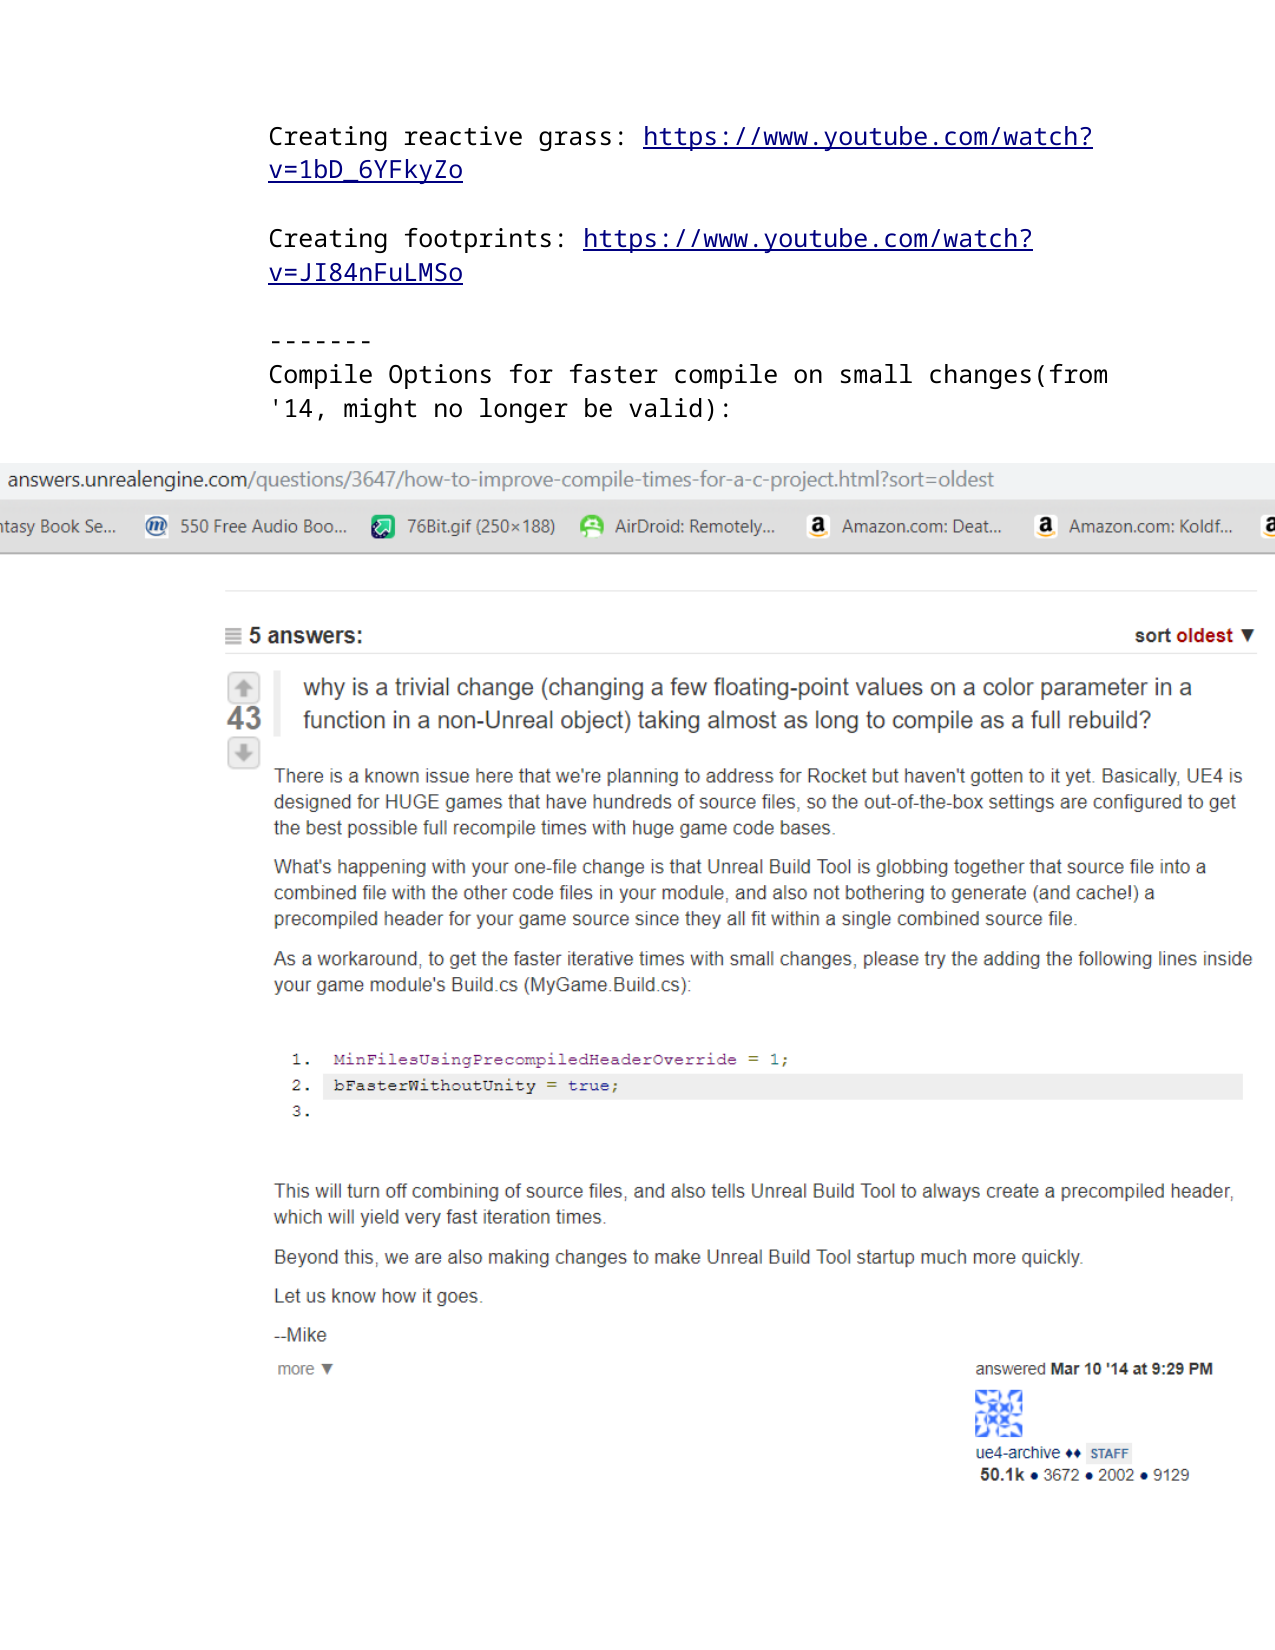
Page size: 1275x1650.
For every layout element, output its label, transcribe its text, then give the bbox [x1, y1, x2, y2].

text Creating footprints: https://www.youtube.com/watch?v=JI84nFuLMSo [268, 220, 1157, 288]
picture [0, 463, 1275, 1489]
text Creating reactive grass: https://www.youtube.com/watch?v=1bD_6YFkyZo [268, 118, 1157, 186]
text Compile Options for faster compile on small changes(from '14, might no longer be valid): [268, 357, 1157, 425]
text ------- [268, 322, 1157, 357]
